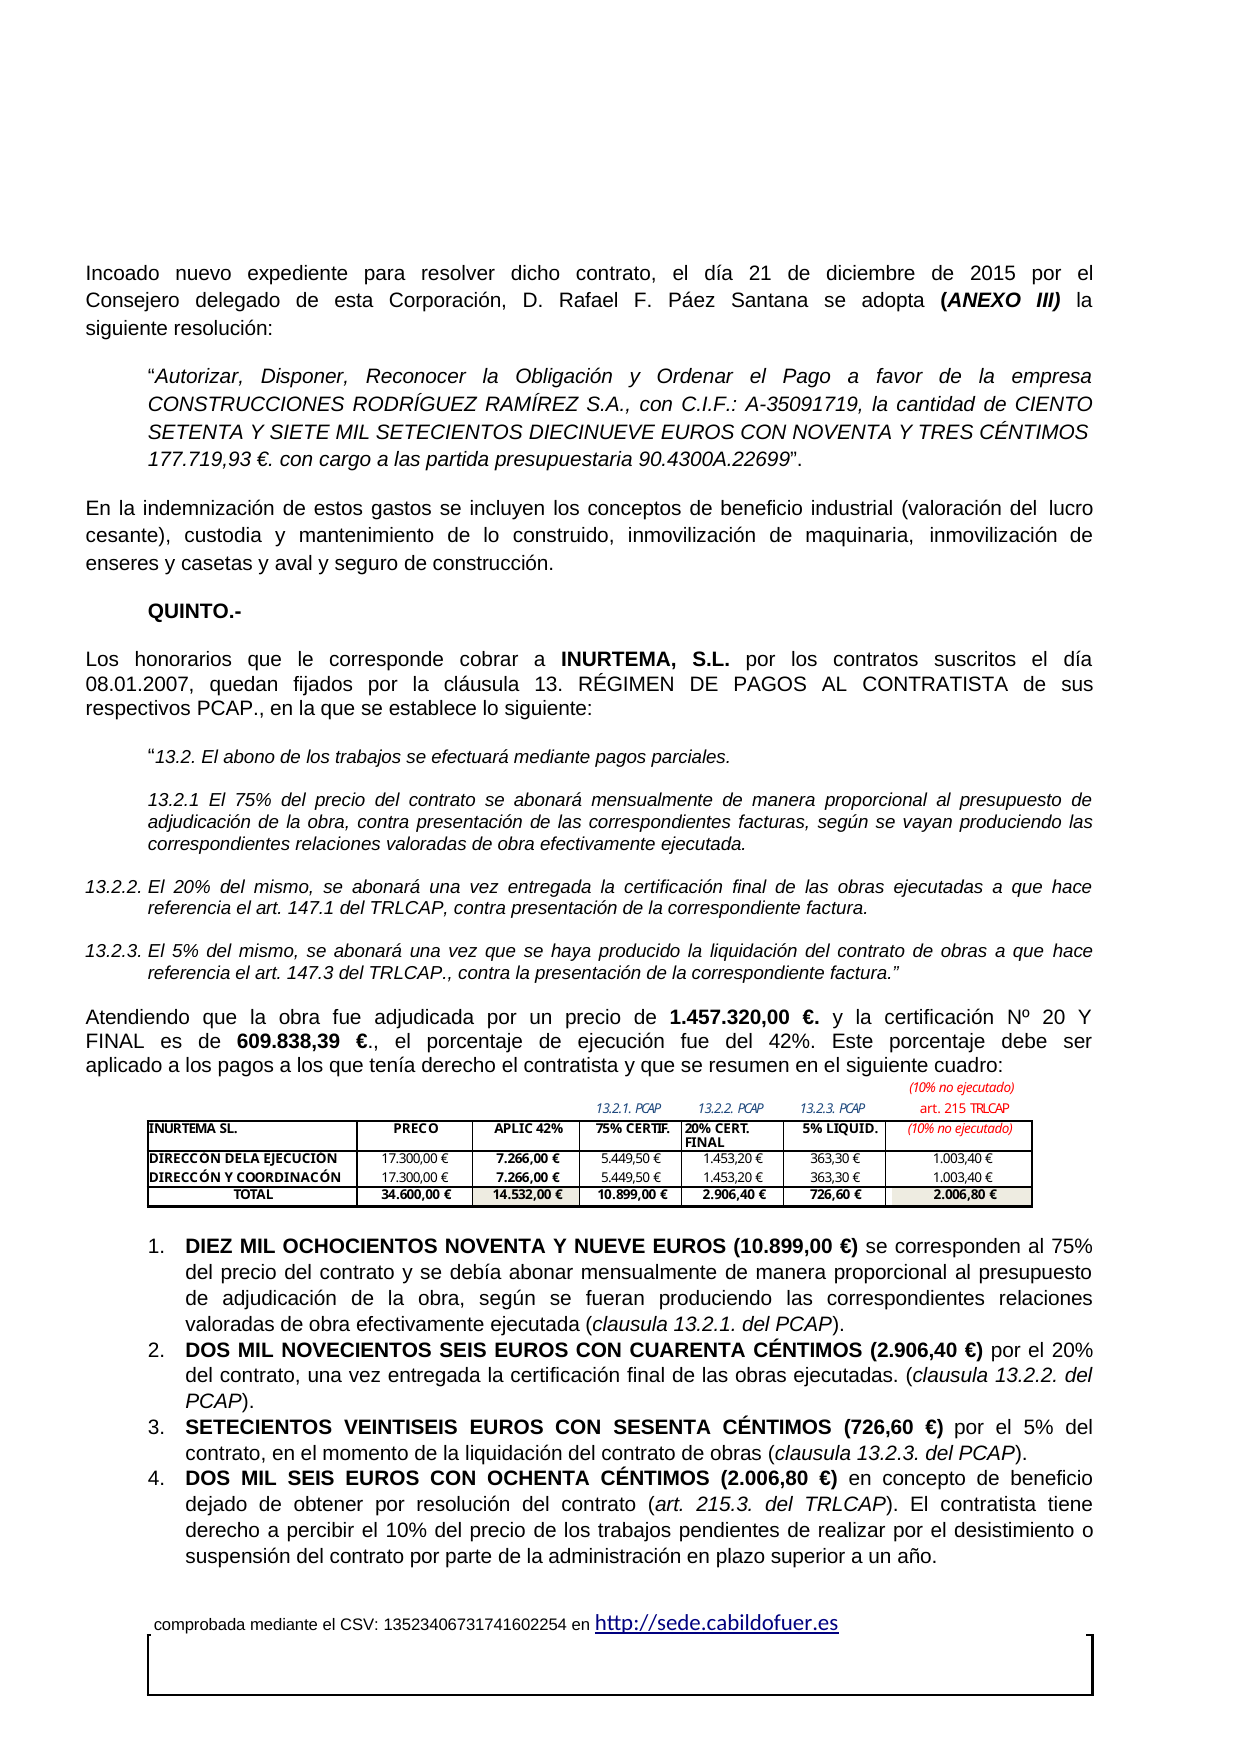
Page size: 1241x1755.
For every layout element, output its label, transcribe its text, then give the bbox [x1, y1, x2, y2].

table_cell DIRECCÓN DELA EJECUCIÓN DIRECCÓN Y COORDINACÓN [149, 1152, 356, 1186]
table_cell 726,60 € [784, 1188, 885, 1205]
table_header APLIC 42% [473, 1122, 579, 1150]
text Los honorarios que le corresponde cobrar a INURTEMA, S.L. por los contratos suscritos el día 08.01.2007, quedan fijados por la cláusula 13. RÉGIMEN DE PAGOS AL CONTRATISTA de sus respectivos PCAP., en la que se establece lo siguiente: [85, 647, 1093, 719]
table_header (10% no ejecutado) [886, 1122, 1031, 1150]
text “Autorizar, Disponer, Reconocer la Obligación y Ordenar el Pago a favor de la empresa CONSTRUCCIONES RODRÍGUEZ RAMÍREZ S.A., con C.I.F.: A-35091719, la cantidad de CIENTO SETENTA Y SIETE MIL SETECIENTOS DIECINUEVE EUROS CON NOVENTA Y TRES CÉNTIMOS [148, 364, 1093, 443]
text Atendiendo que la obra fue adjudicada por un precio de 1.457.320,00 €. y la certificación Nº 20 Y FINAL es de 609.838,39 €., el porcentaje de ejecución fue del 42%. Este porcentaje debe ser aplicado a los pagos a los que tenía derecho el contratista y que se resumen en el siguiente cuadro: [85, 1005, 1093, 1077]
list SETECIENTOS VEINTISEIS EUROS CON SESENTA CÉNTIMOS (726,60 €) por el 5% del contrato, en el momento de la liquidación del contrato de obras (clausula 13.2.3. del PCAP). [148, 1415, 1093, 1464]
table_cell 34.600,00 € [358, 1188, 472, 1205]
list El 5% del mismo, se abonará una vez que se haya producido la liquidación del contrato de obras a que hace referencia el art. 147.3 del TRLCAP., contra la presentación de la correspondiente factura.” [85, 940, 1093, 983]
table_cell 7.266,00 € 7.266,00 € [473, 1152, 579, 1186]
table_cell TOTAL [149, 1188, 356, 1205]
text En la indemnización de estos gastos se incluyen los conceptos de beneficio industrial (valoración del lucro cesante), custodia y mantenimiento de lo construido, inmovilización de maquinaria, inmovilización de enseres y casetas y aval y seguro de construcción. [85, 496, 1093, 575]
table_cell 2.006,80 € [892, 1188, 1031, 1205]
table_cell 2.906,40 € [682, 1188, 783, 1205]
text (10% no ejecutado) 13.2.1. PCAP 13.2.2. PCAP 13.2.3. PCAP art. 215 TRLCAP [595, 1078, 1016, 1117]
list DIEZ MIL OCHOCIENTOS NOVENTA Y NUEVE EUROS (10.899,00 €) se corresponden al 75% del precio del contrato y se debía abonar mensualmente de manera proporcional al presupuesto de adjudicación de la obra, según se fueran produciendo las correspondientes relaciones valoradas de obra efectivamente ejecutada (clausula 13.2.1. del PCAP). [148, 1234, 1093, 1336]
table_cell 10.899,00 € [580, 1188, 681, 1205]
table_cell 1.453,20 € 1.453,20 € [682, 1152, 783, 1186]
table_header PRECO [358, 1122, 472, 1150]
list El 20% del mismo, se abonará una vez entregada la certificación final de las obras ejecutadas a que hace referencia el art. 147.1 del TRLCAP, contra presentación de la correspondiente factura. [85, 875, 1093, 919]
table_cell 363,30 € 363,30 € [784, 1152, 885, 1186]
table_header 75% CERTIF. [580, 1122, 681, 1150]
subtitle QUINTO.- [148, 599, 1107, 623]
table_cell 14.532,00 € [473, 1188, 579, 1205]
table_header INURTEMA SL. [149, 1122, 356, 1150]
table_cell 17.300,00 € 17.300,00 € [358, 1152, 472, 1186]
text Incoado nuevo expediente para resolver dicho contrato, el día 21 de diciembre de 2015 por el Consejero delegado de esta Corporación, D. Rafael F. Páez Santana se adopta (ANEXO III) la siguiente resolución: [85, 260, 1093, 340]
table_header 20% CERT. FINAL [682, 1122, 783, 1150]
table_cell 1.003,40 € 1.003,40 € [886, 1152, 1031, 1186]
list DOS MIL SEIS EUROS CON OCHENTA CÉNTIMOS (2.006,80 €) en concepto de beneficio dejado de obtener por resolución del contrato (art. 215.3. del TRLCAP). El contratista tiene derecho a percibir el 10% del precio de los trabajos pendientes de realizar por el desistimiento o suspensión del contrato por parte de la administración en plazo superior a un año. [148, 1466, 1093, 1568]
list DOS MIL NOVECIENTOS SEIS EUROS CON CUARENTA CÉNTIMOS (2.906,40 €) por el 20% del contrato, una vez entregada la certificación final de las obras ejecutadas. (clausula 13.2.2. del PCAP). [148, 1337, 1093, 1413]
table_cell [886, 1188, 892, 1205]
table_cell 5.449,50 € 5.449,50 € [580, 1152, 681, 1186]
text 177.719,93 €. con cargo a las partida presupuestaria 90.4300A.22699”. [148, 447, 1107, 471]
text “13.2. El abono de los trabajos se efectuará mediante pagos parciales. [148, 743, 1107, 767]
table_header 5% LIQUID. [784, 1122, 885, 1150]
text 13.2.1 El 75% del precio del contrato se abonará mensualmente de manera proporcional al presupuesto de adjudicación de la obra, contra presentación de las correspondientes facturas, según se vayan produciendo las correspondientes relaciones valoradas de obra efectivamente ejecutada. [148, 789, 1093, 854]
